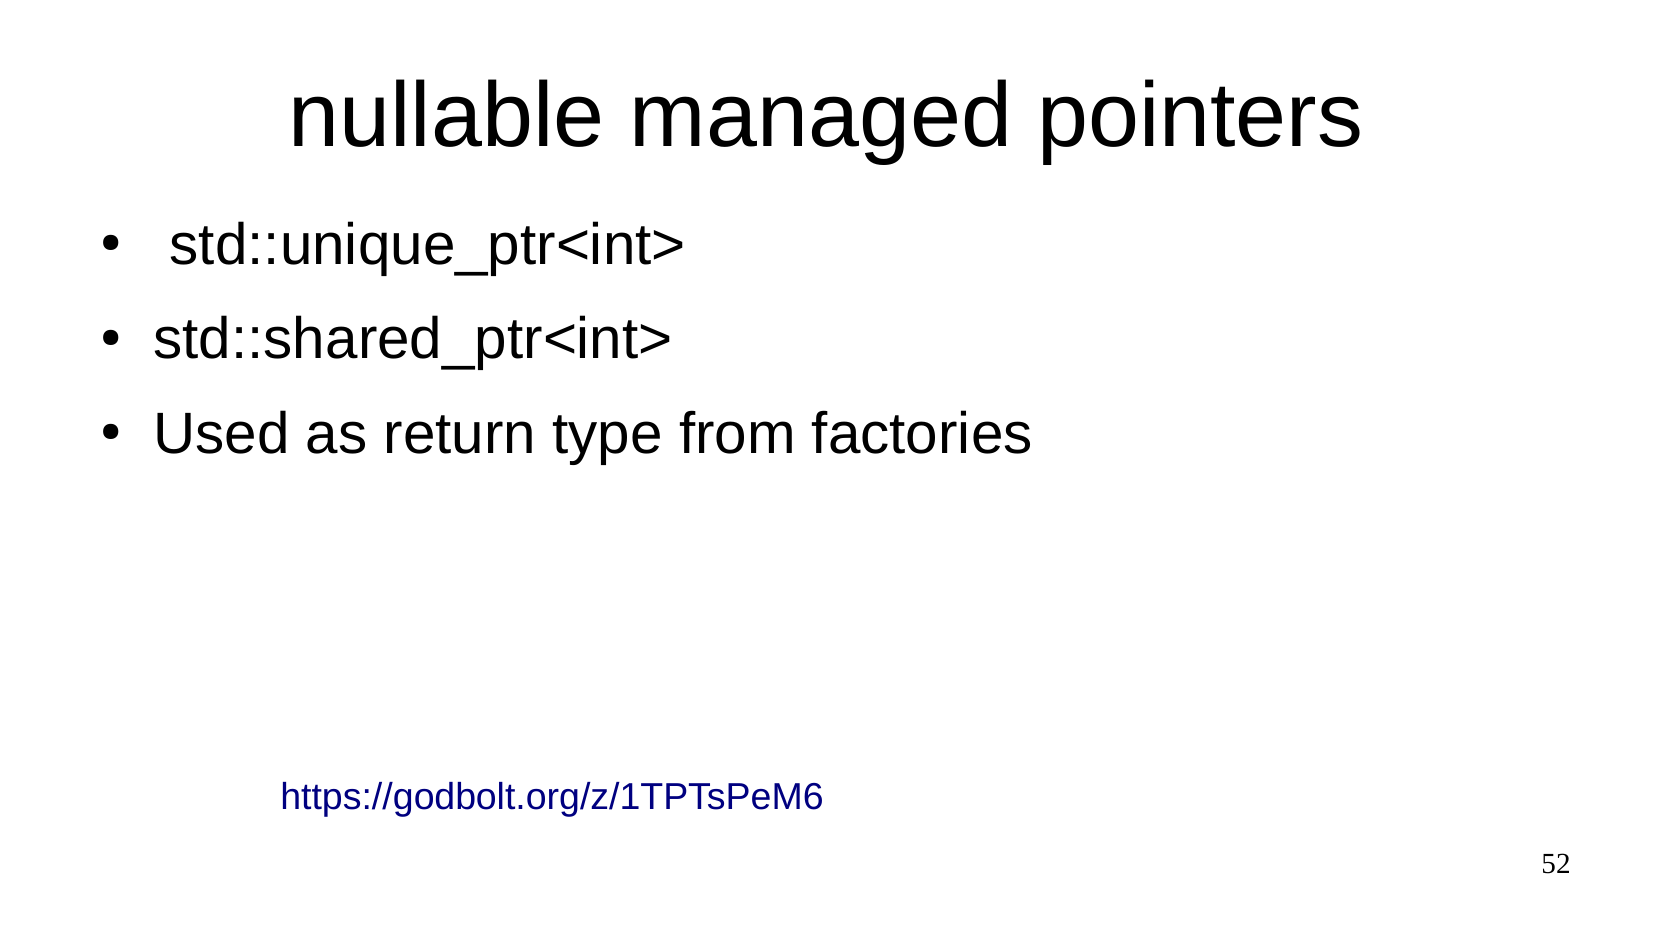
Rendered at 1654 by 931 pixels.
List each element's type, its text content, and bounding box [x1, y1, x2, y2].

title nullable managed pointers [82, 37, 1571, 193]
text_box https://godbolt.org/z/1TPTsPeM6 [265, 767, 840, 825]
list std::unique_ptr<int> std::shared_ptr<int> Used as return type from factories [82, 211, 1571, 725]
